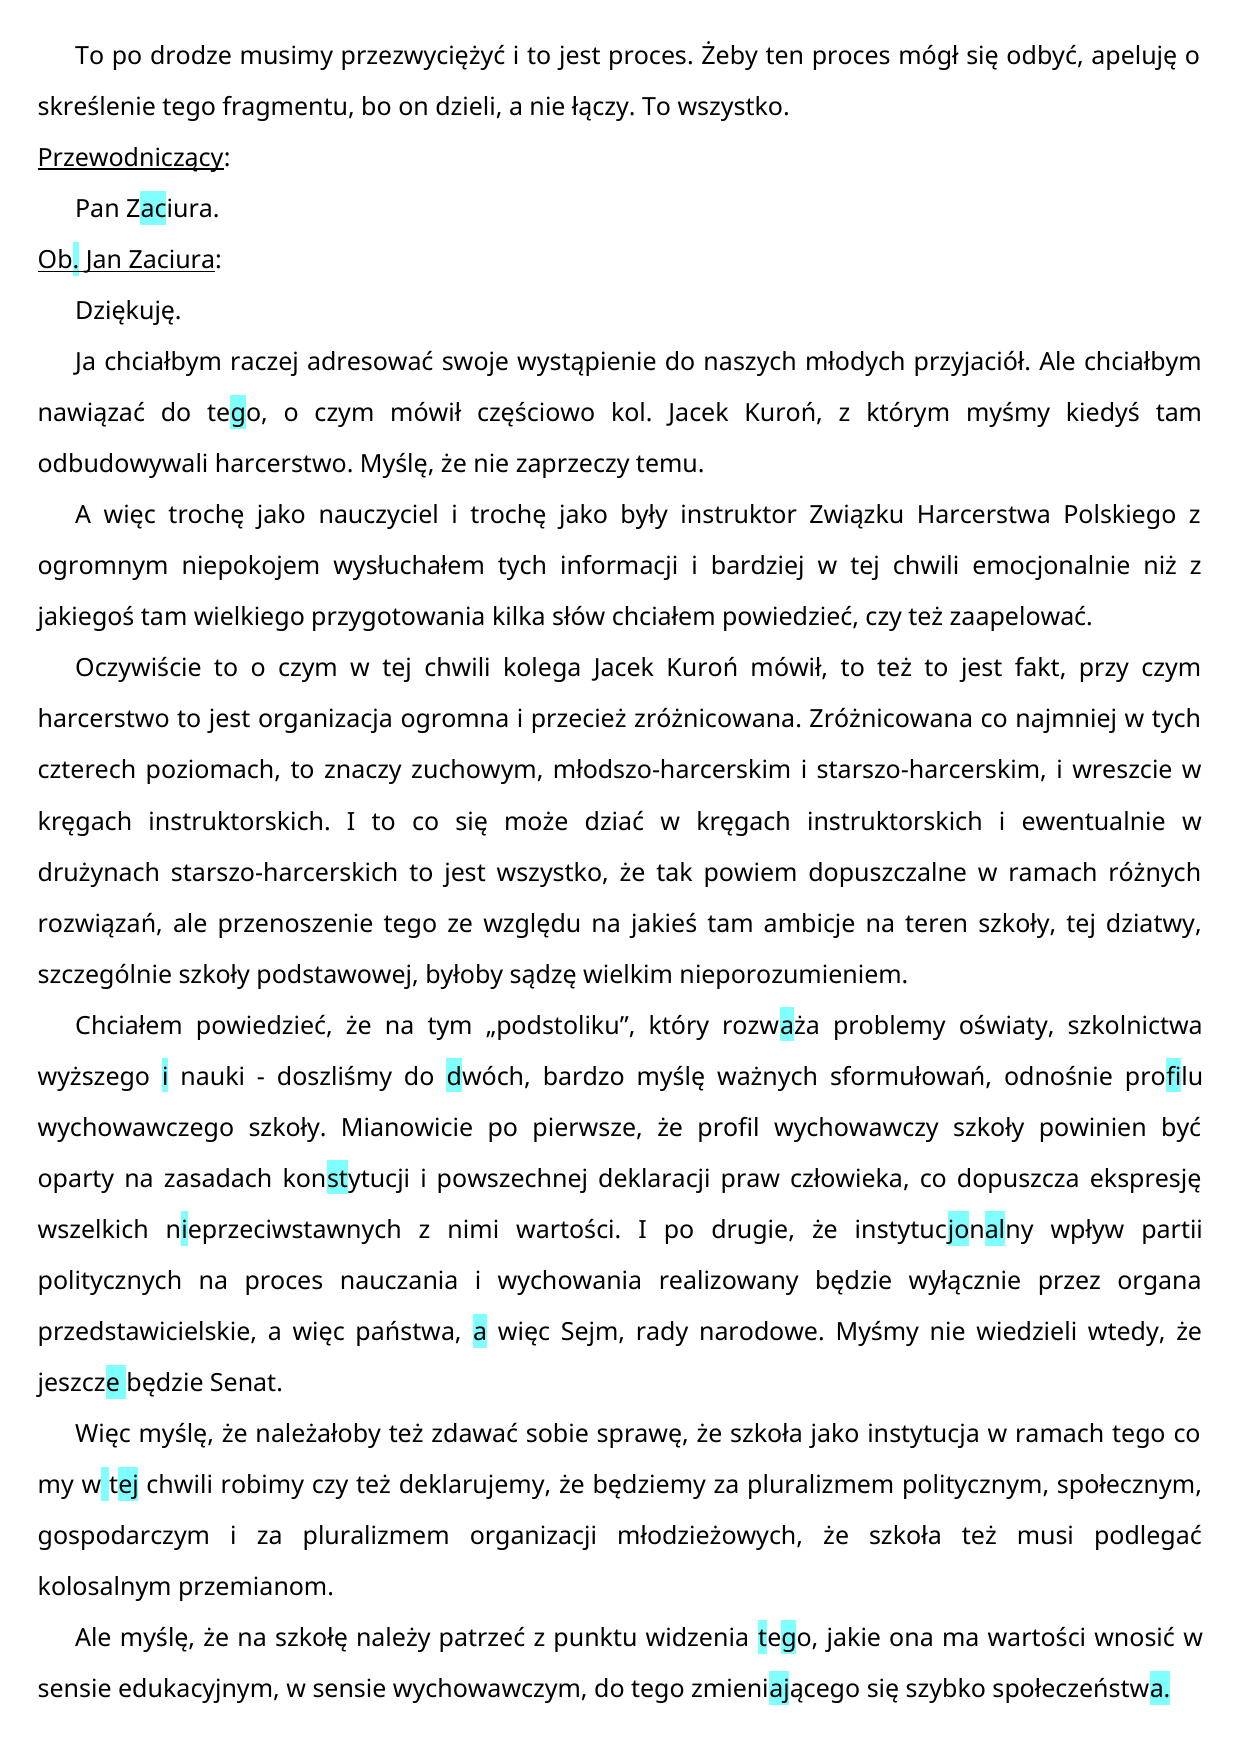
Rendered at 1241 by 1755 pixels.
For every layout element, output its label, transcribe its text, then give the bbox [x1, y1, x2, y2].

text Przewodniczący: [37, 139, 1203, 174]
text Dziękuję. [37, 293, 1203, 327]
text Chciałem powiedzieć, że na tym „podstoliku”, który rozważa problemy oświaty, szkolnictwa wyższego i nauki - doszliśmy do dwóch, bardzo myślę ważnych sformułowań, odnośnie profilu wychowawczego szkoły. Mianowicie po pierwsze, że profil wychowawczy szkoły powinien być oparty na zasadach konstytucji i powszechnej deklaracji praw człowieka, co dopuszcza ekspresję wszelkich nieprzeciwstawnych z nimi wartości. I po drugie, że instytucjonalny wpływ partii politycznych na proces nauczania i wychowania realizowany będzie wyłącznie przez organa przedstawicielskie, a więc państwa, a więc Sejm, rady narodowe. Myśmy nie wiedzieli wtedy, że jeszcze będzie Senat. [37, 1007, 1203, 1399]
text Oczywiście to o czym w tej chwili kolega Jacek Kuroń mówił, to też to jest fakt, przy czym harcerstwo to jest organizacja ogromna i przecież zróżnicowana. Zróżnicowana co najmniej w tych czterech poziomach, to znaczy zuchowym, młodszo-harcerskim i starszo-harcerskim, i wreszcie w kręgach instruktorskich. I to co się może dziać w kręgach instruktorskich i ewentualnie w drużynach starszo-harcerskich to jest wszystko, że tak powiem dopuszczalne w ramach różnych rozwiązań, ale przenoszenie tego ze względu na jakieś tam ambicje na teren szkoły, tej dziatwy, szczególnie szkoły podstawowej, byłoby sądzę wielkim nieporozumieniem. [37, 650, 1203, 990]
text To po drodze musimy przezwyciężyć i to jest proces. Żeby ten proces mógł się odbyć, apeluję o skreślenie tego fragmentu, bo on dzieli, a nie łączy. To wszystko. [37, 37, 1203, 123]
text Ja chciałbym raczej adresować swoje wystąpienie do naszych młodych przyjaciół. Ale chciałbym nawiązać do tego, o czym mówił częściowo kol. Jacek Kuroń, z którym myśmy kiedyś tam odbudowywali harcerstwo. Myślę, że nie zaprzeczy temu. [37, 344, 1203, 480]
text A więc trochę jako nauczyciel i trochę jako były instruktor Związku Harcerstwa Polskiego z ogromnym niepokojem wysłuchałem tych informacji i bardziej w tej chwili emocjonalnie niż z jakiegoś tam wielkiego przygotowania kilka słów chciałem powiedzieć, czy też zaapelować. [37, 497, 1203, 633]
text Ob. Jan Zaciura: [37, 242, 1203, 276]
text Pan Zaciura. [37, 191, 1203, 225]
text Ale myślę, że na szkołę należy patrzeć z punktu widzenia tego, jakie ona ma wartości wnosić w sensie edukacyjnym, w sensie wychowawczym, do tego zmieniającego się szybko społeczeństwa. [37, 1620, 1203, 1705]
text Więc myślę, że należałoby też zdawać sobie sprawę, że szkoła jako instytucja w ramach tego co my w tej chwili robimy czy też deklarujemy, że będziemy za pluralizmem politycznym, społecznym, gospodarczym i za pluralizmem organizacji młodzieżowych, że szkoła też musi podlegać kolosalnym przemianom. [37, 1416, 1203, 1603]
